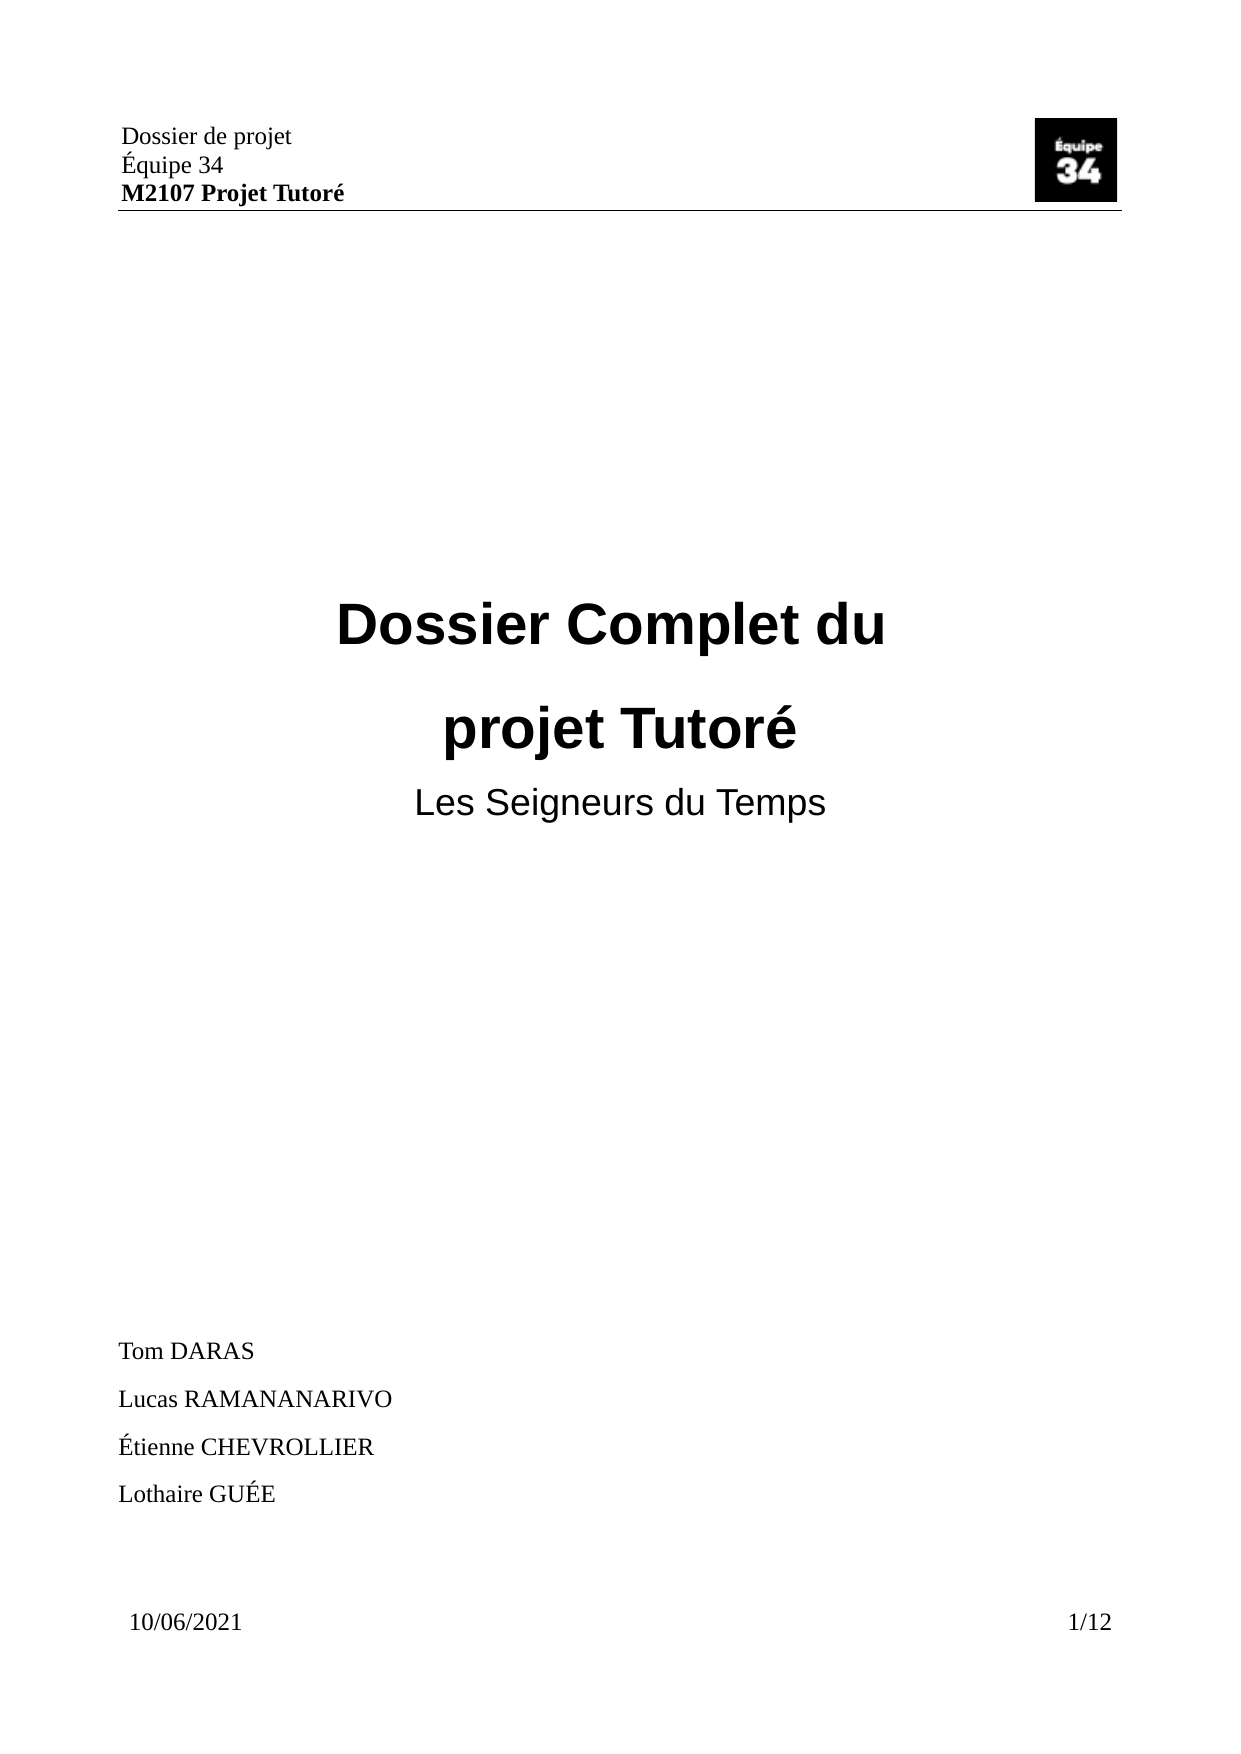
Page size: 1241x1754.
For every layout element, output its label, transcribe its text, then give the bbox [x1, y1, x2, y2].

picture [1034, 118, 1118, 202]
text Étienne CHEVROLLIER [118, 1432, 1122, 1460]
subtitle Les Seigneurs du Temps [118, 780, 1122, 823]
title projet Tutoré [118, 694, 1122, 761]
text Lucas RAMANANARIVO [118, 1384, 1122, 1413]
title Dossier Complet du [118, 589, 1122, 656]
text Tom DARAS [118, 1336, 1122, 1365]
text Lothaire GUÉE [118, 1479, 1122, 1508]
